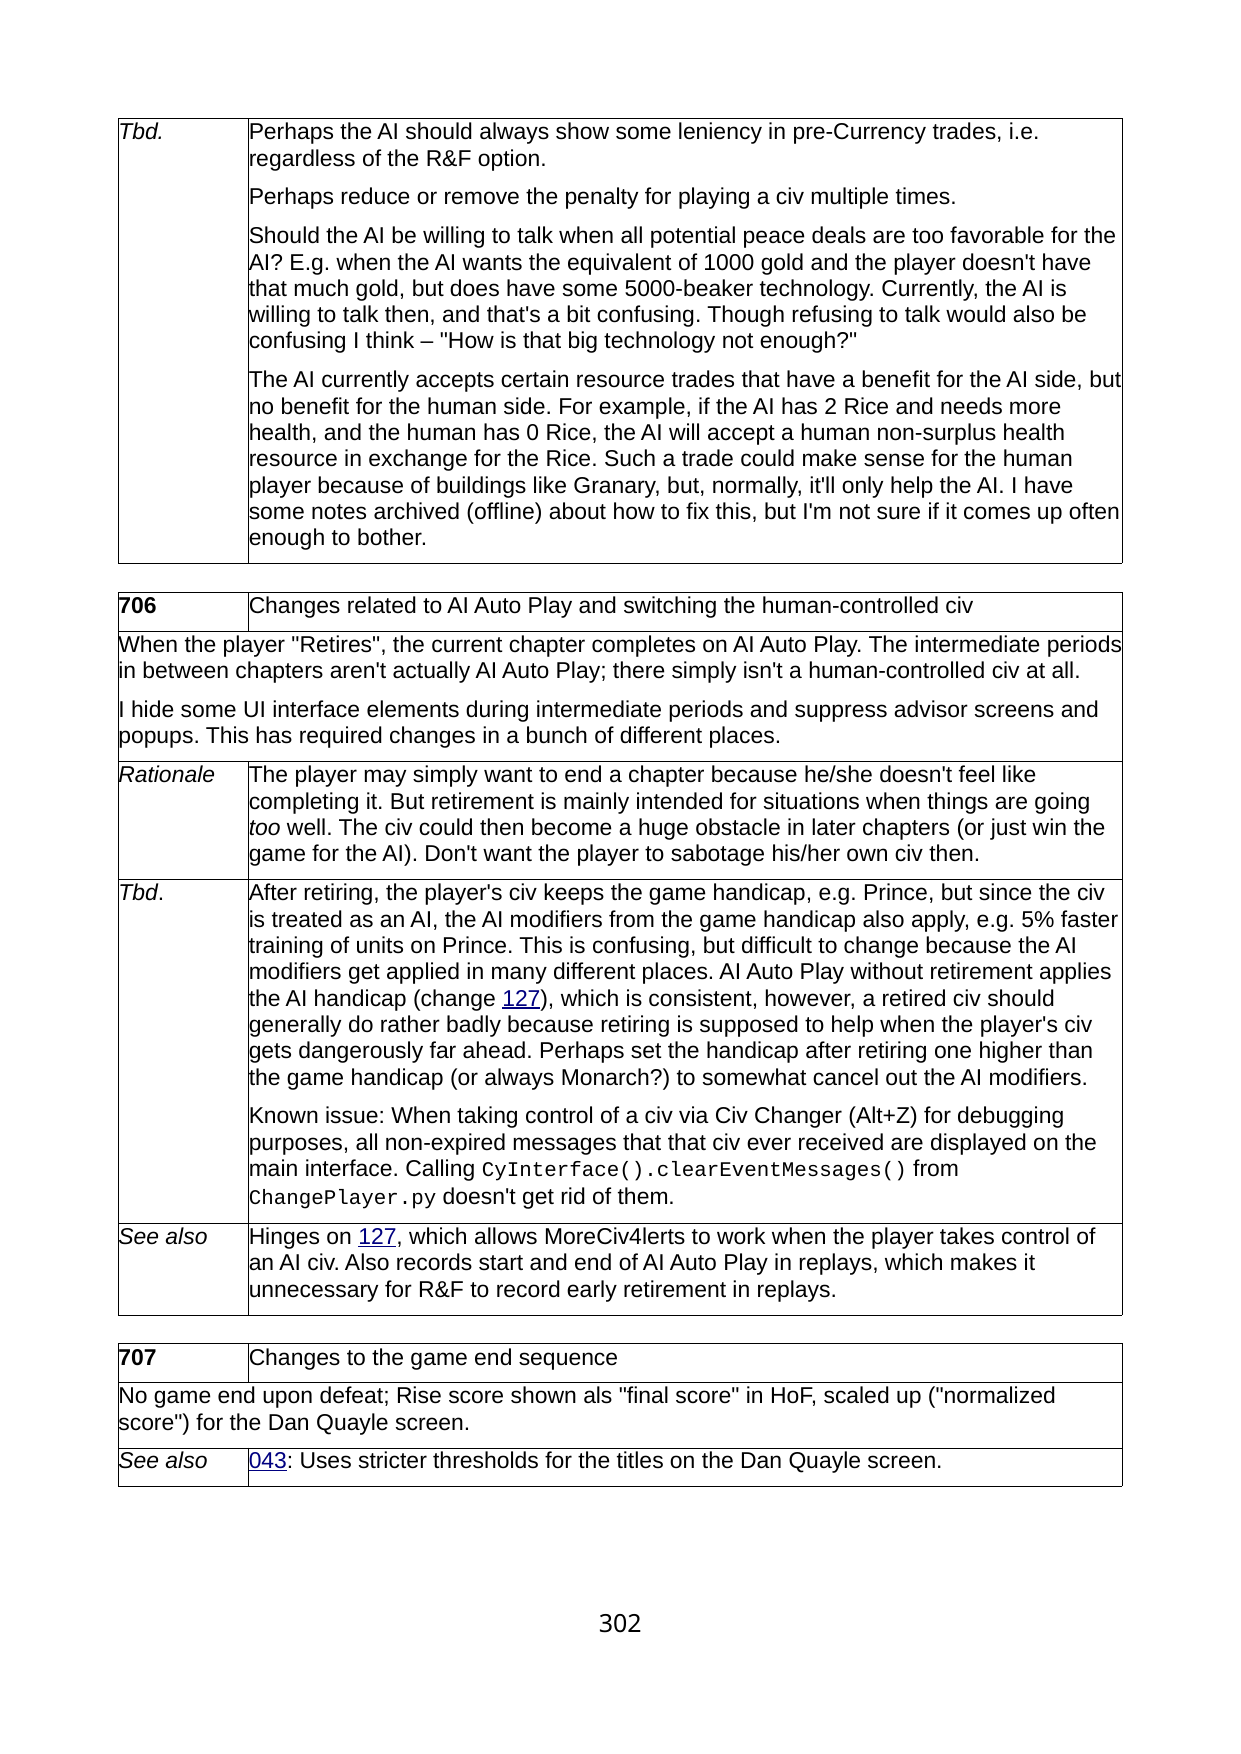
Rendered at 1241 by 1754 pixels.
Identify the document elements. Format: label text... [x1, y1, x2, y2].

table_cell Perhaps the AI should always show some leniency in pre-Currency trades, i.e. regardless of the R&F option. Perhaps reduce or remove the penalty for playing a civ multiple times. Should the AI be willing to talk when all potential peace deals are too favorable for the AI? E.g. when the AI wants the equivalent of 1000 gold and the player doesn't have that much gold, but does have some 5000-beaker technology. Currently, the AI is willing to talk then, and that's a bit confusing. Though refusing to talk would also be confusing I think – "How is that big technology not enough?" The AI currently accepts certain resource trades that have a benefit for the AI side, but no benefit for the human side. For example, if the AI has 2 Rice and needs more health, and the human has 0 Rice, the AI will accept a human non-surplus health resource in exchange for the Rice. Such a trade could make sense for the human player because of buildings like Granary, but, normally, it'll only help the AI. I have some notes archived (offline) about how to fix this, but I'm not sure if it comes up often enough to bother. [249, 119, 1122, 563]
table_header 706 [119, 593, 248, 631]
table_header 707 [119, 1344, 248, 1382]
table_cell See also [119, 1449, 248, 1486]
table_header Changes to the game end sequence [249, 1344, 1122, 1382]
table_cell See also [119, 1224, 248, 1314]
table_cell When the player "Retires", the current chapter completes on AI Auto Play. The intermediate periods in between chapters aren't actually AI Auto Play; there simply isn't a human-controlled civ at all. I hide some UI interface elements during intermediate periods and suppress advisor screens and popups. This has required changes in a bunch of different places. [119, 632, 1122, 761]
table_cell Tbd. [119, 119, 248, 563]
table_header Changes related to AI Auto Play and switching the human-controlled civ [249, 593, 1122, 631]
table_cell The player may simply want to end a chapter because he/she doesn't feel like completing it. But retirement is mainly intended for situations when things are going too well. The civ could then become a huge obstacle in later chapters (or just win the game for the AI). Don't want the player to sabotage his/her own civ then. [249, 762, 1122, 879]
table_cell No game end upon defeat; Rise score shown als "final score" in HoF, scaled up ("normalized score") for the Dan Quayle screen. [119, 1383, 1122, 1447]
table_cell Rationale [119, 762, 248, 879]
table_cell Hinges on 127, which allows MoreCiv4lerts to work when the player takes control of an AI civ. Also records start and end of AI Auto Play in replays, which makes it unnecessary for R&F to record early retirement in replays. [249, 1224, 1122, 1314]
table_cell Tbd. [119, 880, 248, 1223]
table_cell 043: Uses stricter thresholds for the titles on the Dan Quayle screen. [249, 1449, 1122, 1486]
table_cell After retiring, the player's civ keeps the game handicap, e.g. Prince, but since the civ is treated as an AI, the AI modifiers from the game handicap also apply, e.g. 5% faster training of units on Prince. This is confusing, but difficult to change because the AI modifiers get applied in many different places. AI Auto Play without retirement applies the AI handicap (change 127), which is consistent, however, a retired civ should generally do rather badly because retiring is supposed to help when the player's civ gets dangerously far ahead. Perhaps set the handicap after retiring one higher than the game handicap (or always Monarch?) to somewhat cancel out the AI modifiers. Known issue: When taking control of a civ via Civ Changer (Alt+Z) for debugging purposes, all non-expired messages that that civ ever received are displayed on the main interface. Calling CyInterface().clearEventMessages() from ChangePlayer.py doesn't get rid of them. [249, 880, 1122, 1223]
